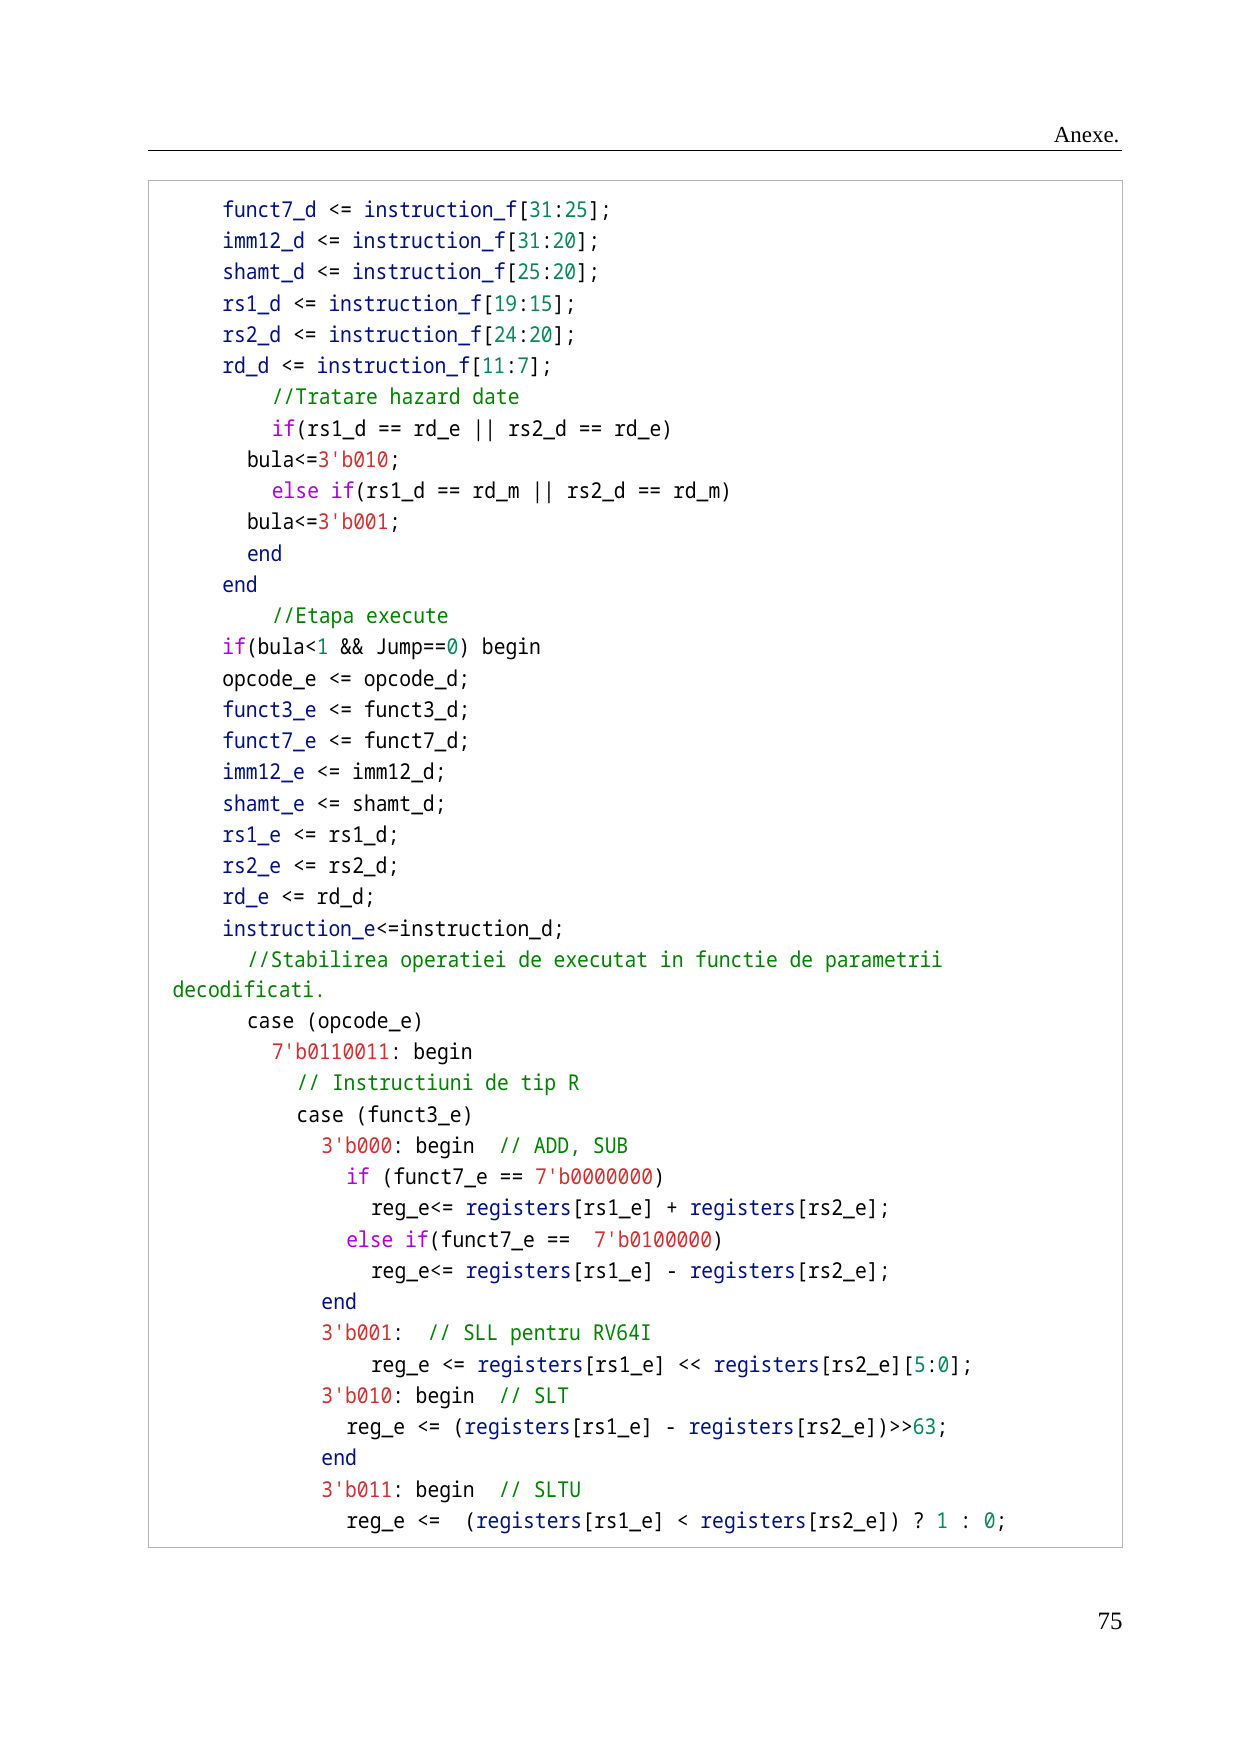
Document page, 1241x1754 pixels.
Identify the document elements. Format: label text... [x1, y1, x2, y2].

text if(rs1_d == rd_e || rs2_d == rd_e) [149, 399, 1122, 430]
text 3'b000: begin // ADD, SUB [149, 1116, 1122, 1147]
text 3'b010: begin // SLT [149, 1366, 1122, 1397]
text rs1_e <= rs1_d; [149, 805, 1122, 836]
text imm12_d <= instruction_f[31:20]; [149, 211, 1122, 243]
text funct7_e <= funct7_d; [149, 711, 1122, 743]
text rs2_d <= instruction_f[24:20]; [149, 305, 1122, 336]
text 3'b001: // SLL pentru RV64I [149, 1304, 1122, 1335]
text funct3_e <= funct3_d; [149, 680, 1122, 711]
text //Tratare hazard date [149, 368, 1122, 399]
text else if(funct7_e == 7'b0100000) [149, 1210, 1122, 1241]
text case (opcode_e) [149, 991, 1122, 1022]
text case (funct3_e) [149, 1085, 1122, 1116]
text shamt_e <= shamt_d; [149, 774, 1122, 805]
text funct7_d <= instruction_f[31:25]; [149, 181, 1122, 211]
text 3'b011: begin // SLTU [149, 1460, 1122, 1491]
text rd_d <= instruction_f[11:7]; [149, 336, 1122, 368]
text if (funct7_e == 7'b0000000) [149, 1147, 1122, 1179]
text rd_e <= rd_d; [149, 868, 1122, 899]
text end [149, 1429, 1122, 1460]
text bula<=3'b010; [149, 430, 1122, 461]
text end [149, 524, 1122, 555]
text // Instructiuni de tip R [149, 1054, 1122, 1085]
text instruction_e<=instruction_d; [149, 899, 1122, 930]
text //Stabilirea operatiei de executat in functie de parametrii decodificati. [149, 930, 1122, 991]
text opcode_e <= opcode_d; [149, 649, 1122, 680]
text rs1_d <= instruction_f[19:15]; [149, 274, 1122, 305]
text end [149, 555, 1122, 586]
text end [149, 1272, 1122, 1304]
text reg_e<= registers[rs1_e] - registers[rs2_e]; [149, 1241, 1122, 1272]
text reg_e<= registers[rs1_e] + registers[rs2_e]; [149, 1179, 1122, 1210]
text reg_e <= (registers[rs1_e] < registers[rs2_e]) ? 1 : 0; [149, 1491, 1122, 1547]
text reg_e <= registers[rs1_e] << registers[rs2_e][5:0]; [149, 1335, 1122, 1366]
text rs2_e <= rs2_d; [149, 836, 1122, 868]
text shamt_d <= instruction_f[25:20]; [149, 243, 1122, 274]
text reg_e <= (registers[rs1_e] - registers[rs2_e])>>63; [149, 1397, 1122, 1429]
text 7'b0110011: begin [149, 1022, 1122, 1054]
text //Etapa execute [149, 586, 1122, 618]
text imm12_e <= imm12_d; [149, 743, 1122, 774]
text else if(rs1_d == rd_m || rs2_d == rd_m) [149, 461, 1122, 493]
text if(bula<1 && Jump==0) begin [149, 618, 1122, 649]
text bula<=3'b001; [149, 493, 1122, 524]
